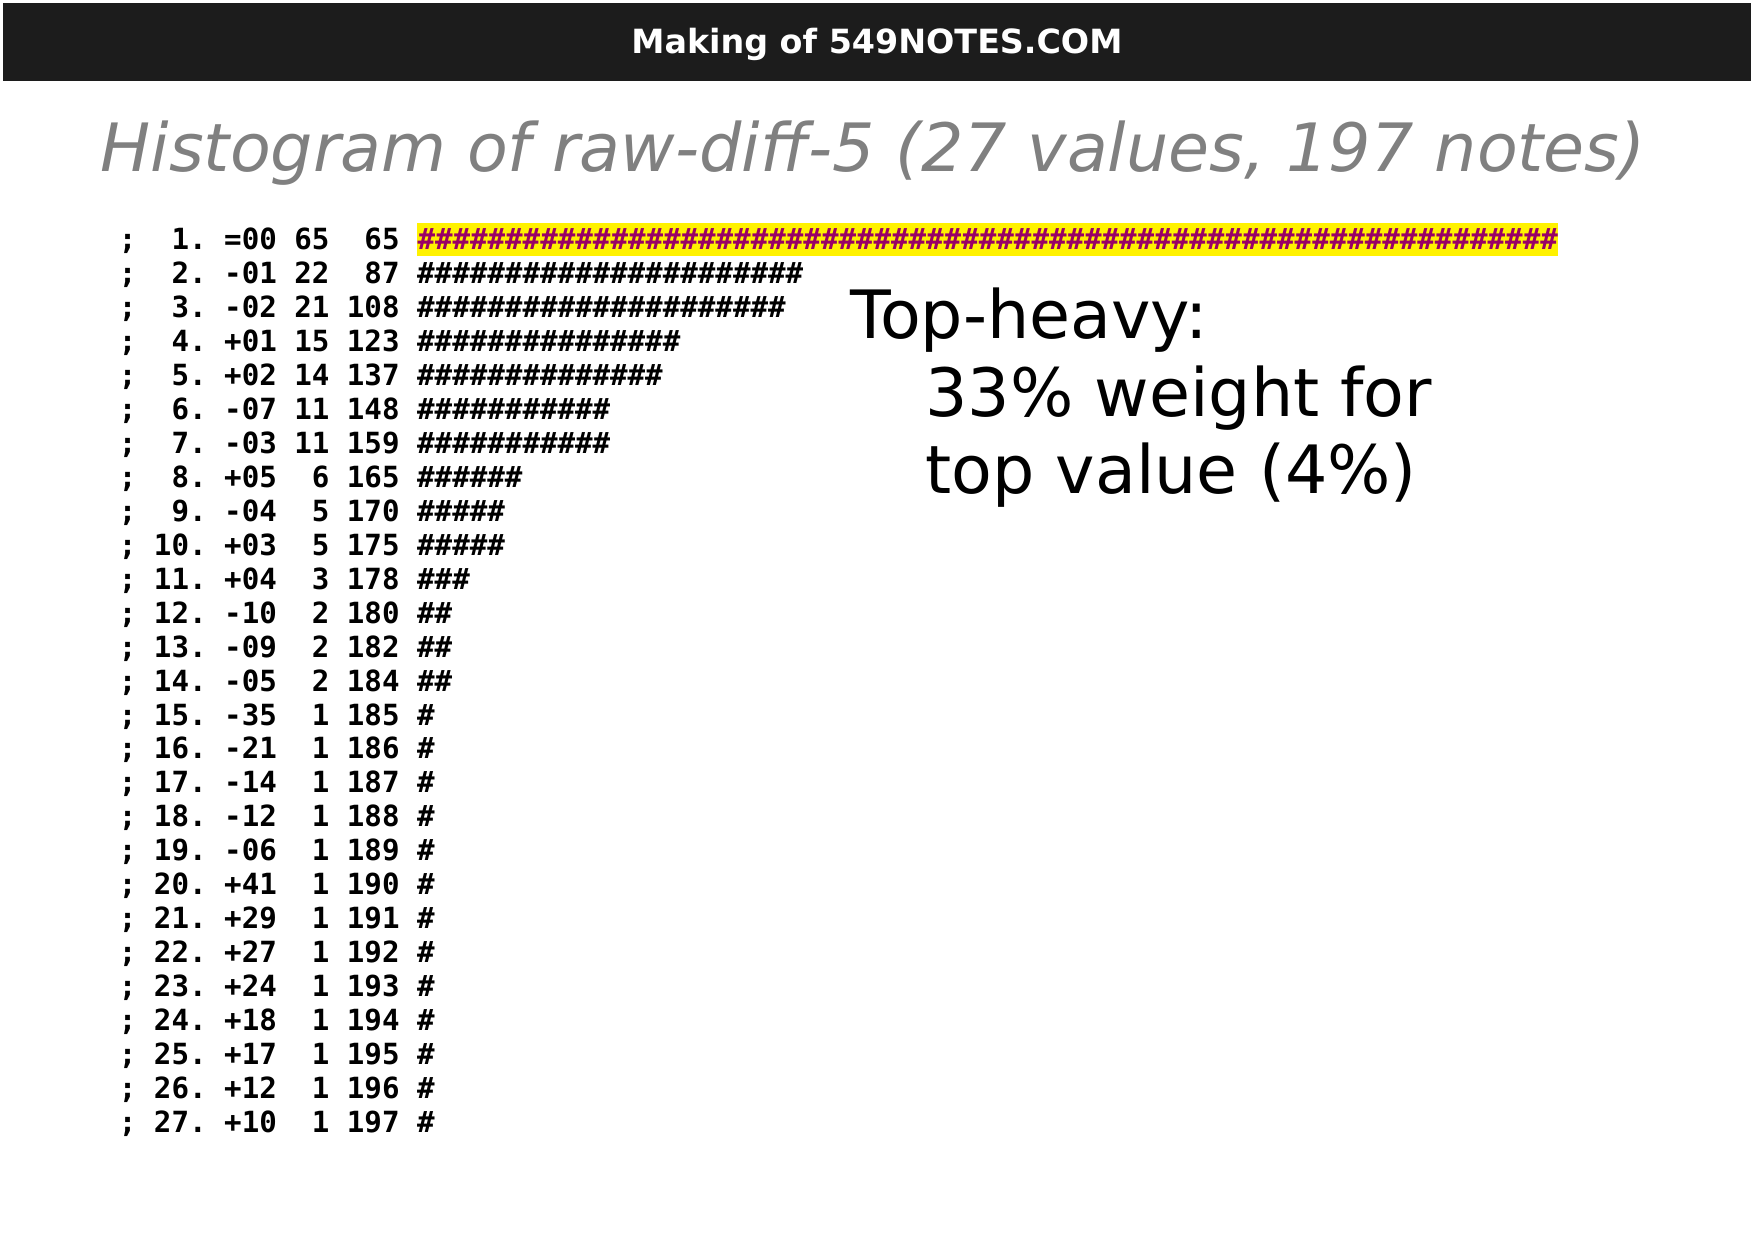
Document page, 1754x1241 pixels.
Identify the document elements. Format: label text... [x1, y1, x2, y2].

table_header ; 1. =00 65 65 ################################################################# ; 2. -01 22 87 ###################### ; 3. -02 21 108 ##################### ; 4. +01 15 123 ############### ; 5. +02 14 137 ############## ; 6. -07 11 148 ########### ; 7. -03 11 159 ########### ; 8. +05 6 165 ###### ; 9. -04 5 170 ##### ; 10. +03 5 175 ##### ; 11. +04 3 178 ### ; 12. -10 2 180 ## ; 13. -09 2 182 ## ; 14. -05 2 184 ## ; 15. -35 1 185 # ; 16. -21 1 186 # ; 17. -14 1 187 # ; 18. -12 1 188 # ; 19. -06 1 189 # ; 20. +41 1 190 # ; 21. +29 1 191 # ; 22. +27 1 192 # ; 23. +24 1 193 # ; 24. +18 1 194 # ; 25. +17 1 195 # ; 26. +12 1 196 # ; 27. +10 1 197 # [113, 217, 1616, 1145]
text Histogram of raw-diff-5 (27 values, 197 notes) [3, 110, 1751, 188]
